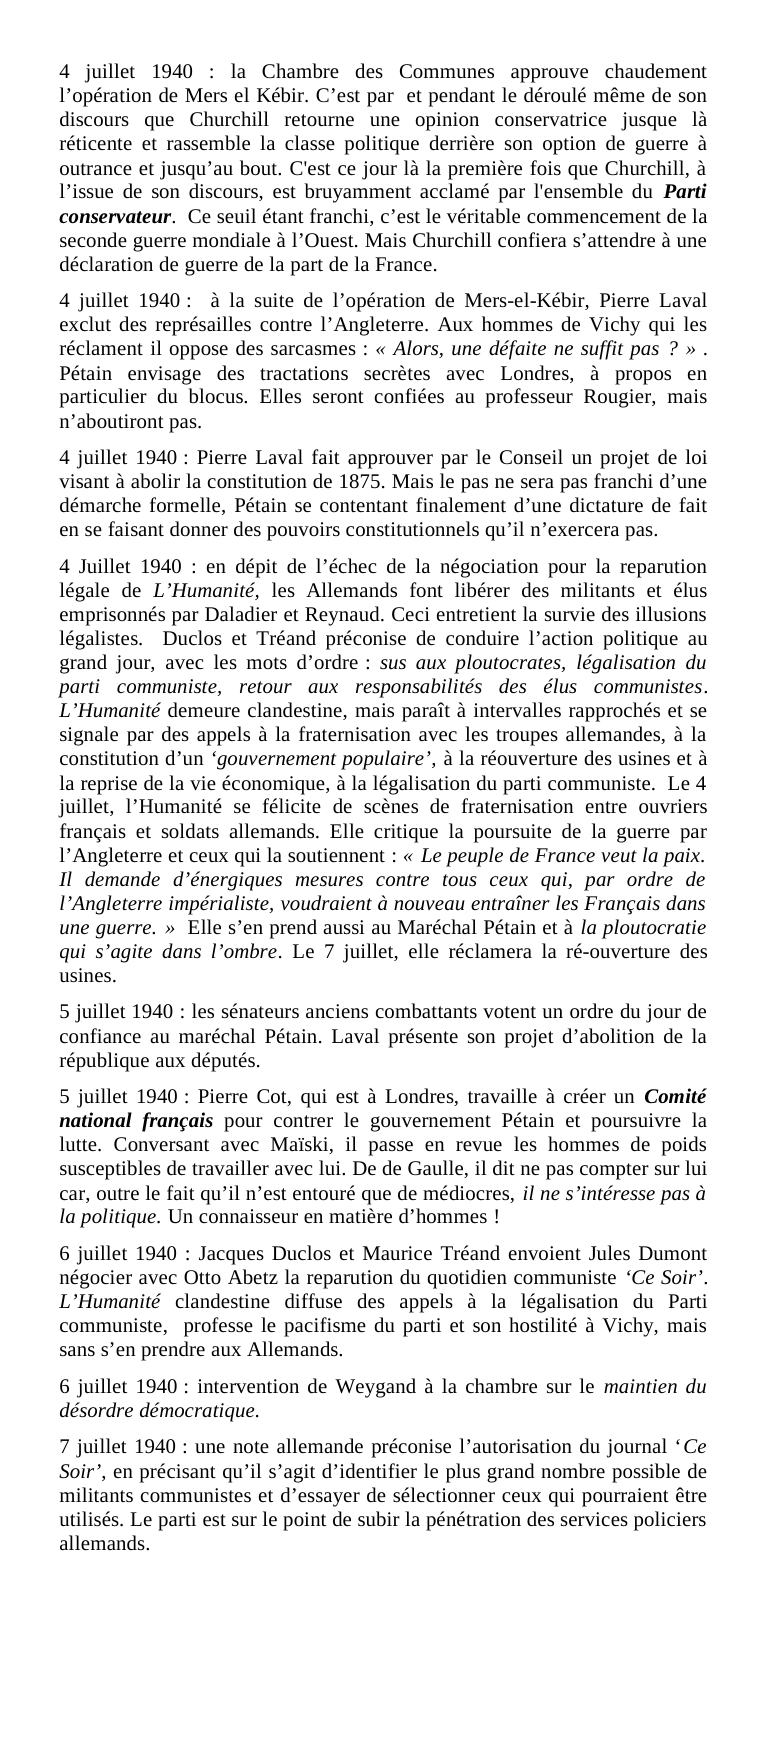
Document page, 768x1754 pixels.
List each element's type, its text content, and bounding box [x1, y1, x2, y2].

text 7 juillet 1940 : une note allemande préconise l’autorisation du journal ‘Ce Soir’, en précisant qu’il s’agit d’identifier le plus grand nombre possible de militants communistes et d’essayer de sélectionner ceux qui pourraient être utilisés. Le parti est sur le point de subir la pénétration des services policiers allemands. [59, 1434, 709, 1555]
text 6 juillet 1940 : intervention de Weygand à la chambre sur le maintien du désordre démocratique. [59, 1374, 709, 1422]
text 4 juillet 1940 : à la suite de l’opération de Mers-el-Kébir, Pierre Laval exclut des représailles contre l’Angleterre. Aux hommes de Vichy qui les réclament il oppose des sarcasmes : « Alors, une défaite ne suffit pas ? » . Pétain envisage des tractations secrètes avec Londres, à propos en particulier du blocus. Elles seront confiées au professeur Rougier, mais n’aboutiront pas. [59, 288, 709, 432]
text 4 juillet 1940 : Pierre Laval fait approuver par le Conseil un projet de loi visant à abolir la constitution de 1875. Mais le pas ne sera pas franchi d’une démarche formelle, Pétain se contentant finalement d’une dictature de fait en se faisant donner des pouvoirs constitutionnels qu’il n’exercera pas. [59, 445, 709, 541]
text 4 juillet 1940 : la Chambre des Communes approuve chaudement l’opération de Mers el Kébir. C’est par et pendant le déroulé même de son discours que Churchill retourne une opinion conservatrice jusque là réticente et rassemble la classe politique derrière son option de guerre à outrance et jusqu’au bout. C'est ce jour là la première fois que Churchill, à l’issue de son discours, est bruyamment acclamé par l'ensemble du Parti conservateur. Ce seuil étant franchi, c’est le véritable commencement de la seconde guerre mondiale à l’Ouest. Mais Churchill confiera s’attendre à une déclaration de guerre de la part de la France. [59, 59, 709, 276]
text 6 juillet 1940 : Jacques Duclos et Maurice Tréand envoient Jules Dumont négocier avec Otto Abetz la reparution du quotidien communiste ‘Ce Soir’. L’Humanité clandestine diffuse des appels à la légalisation du Parti communiste, professe le pacifisme du parti et son hostilité à Vichy, mais sans s’en prendre aux Allemands. [59, 1241, 709, 1361]
text 5 juillet 1940 : Pierre Cot, qui est à Londres, travaille à créer un Comité national français pour contrer le gouvernement Pétain et poursuivre la lutte. Conversant avec Maïski, il passe en revue les hommes de poids susceptibles de travailler avec lui. De de Gaulle, il dit ne pas compter sur lui car, outre le fait qu’il n’est entouré que de médiocres, il ne s’intéresse pas à la politique. Un connaisseur en matière d’hommes ! [59, 1084, 709, 1228]
text 5 juillet 1940 : les sénateurs anciens combattants votent un ordre du jour de confiance au maréchal Pétain. Laval présente son projet d’abolition de la république aux députés. [59, 999, 709, 1072]
text 4 Juillet 1940 : en dépit de l’échec de la négociation pour la reparution légale de L’Humanité, les Allemands font libérer des militants et élus emprisonnés par Daladier et Reynaud. Ceci entretient la survie des illusions légalistes. Duclos et Tréand préconise de conduire l’action politique au grand jour, avec les mots d’ordre : sus aux ploutocrates, légalisation du parti communiste, retour aux responsabilités des élus communistes. L’Humanité demeure clandestine, mais paraît à intervalles rapprochés et se signale par des appels à la fraternisation avec les troupes allemandes, à la constitution d’un ‘gouvernement populaire’, à la réouverture des usines et à la reprise de la vie économique, à la légalisation du parti communiste. Le 4 juillet, l’Humanité se félicite de scènes de fraternisation entre ouvriers français et soldats allemands. Elle critique la poursuite de la guerre par l’Angleterre et ceux qui la soutiennent : « Le peuple de France veut la paix. Il demande d’énergiques mesures contre tous ceux qui, par ordre de l’Angleterre impérialiste, voudraient à nouveau entraîner les Français dans une guerre. » Elle s’en prend aussi au Maréchal Pétain et à la ploutocratie qui s’agite dans l’ombre. Le 7 juillet, elle réclamera la ré-ouverture des usines. [59, 554, 709, 987]
